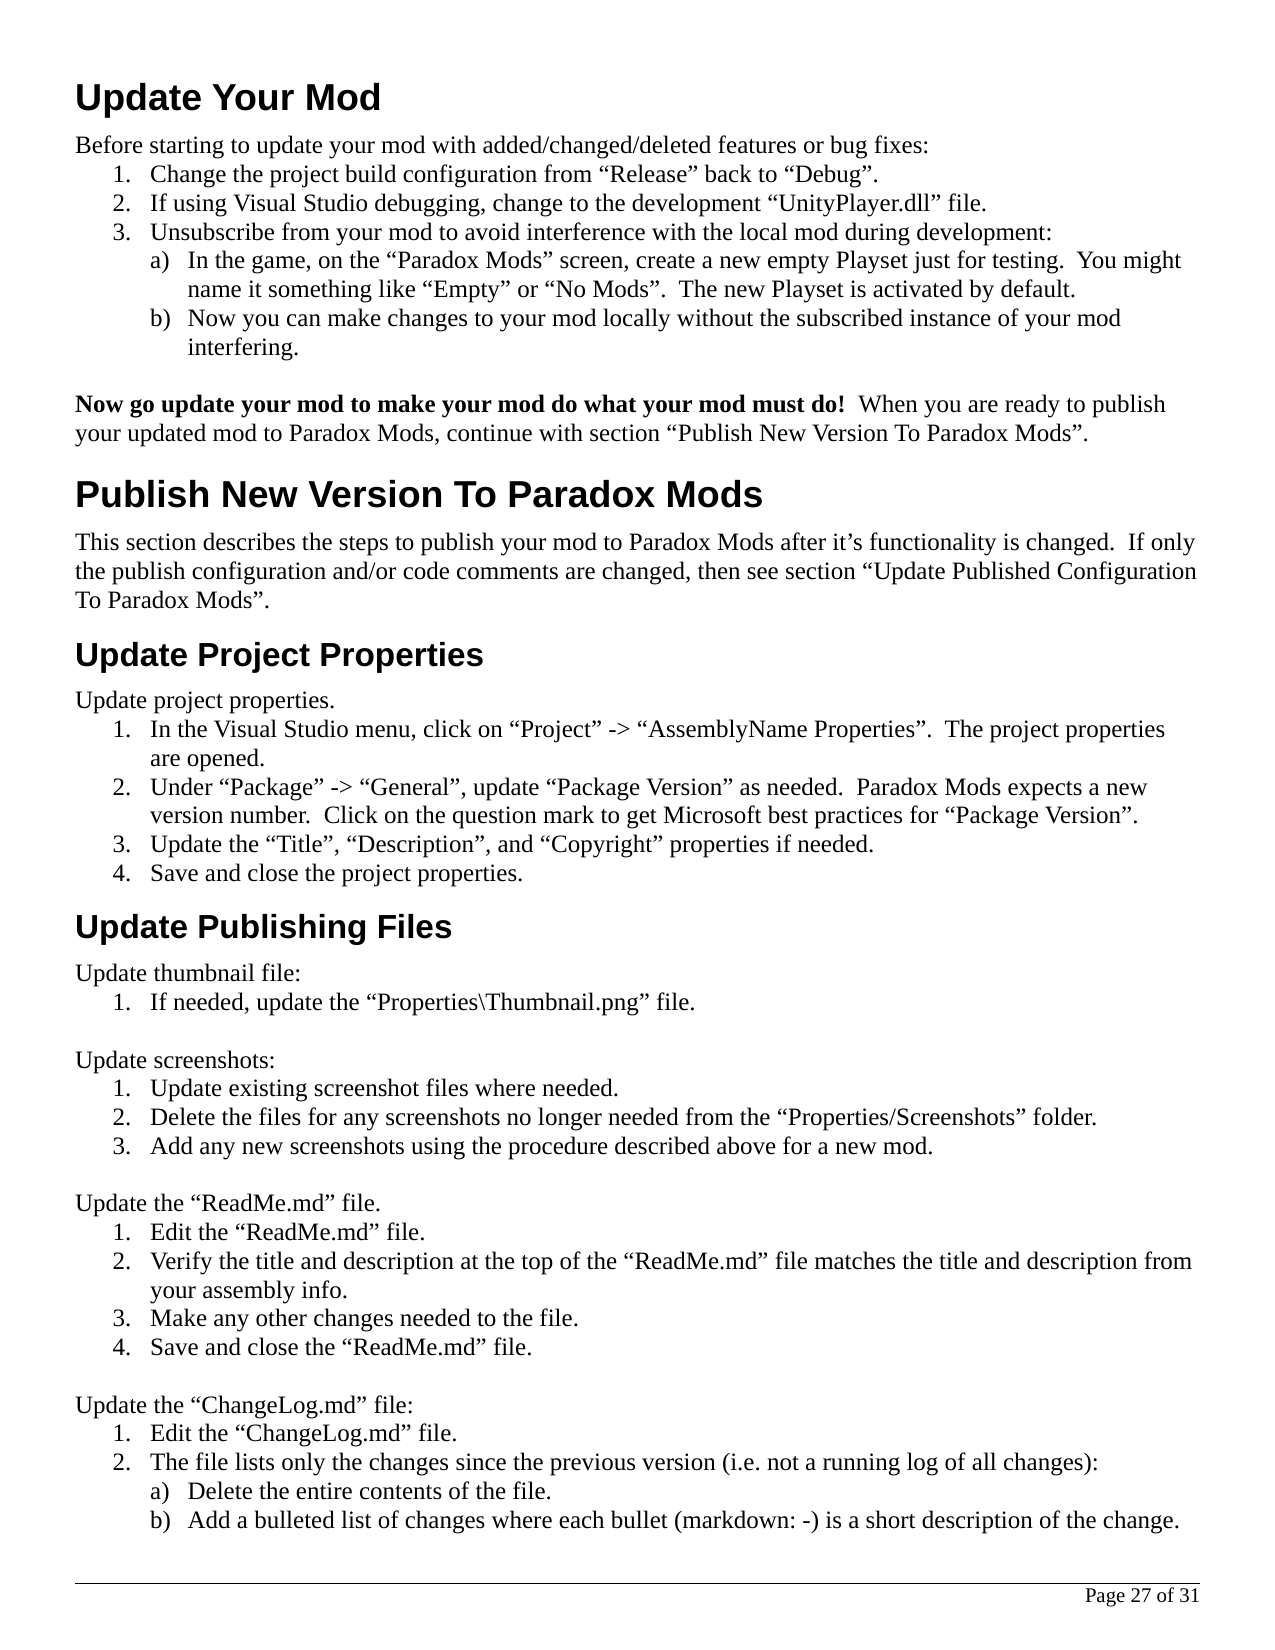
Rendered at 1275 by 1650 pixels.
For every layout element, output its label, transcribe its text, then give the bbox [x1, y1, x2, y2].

list Make any other changes needed to the file. [112, 1303, 1200, 1332]
list The file lists only the changes since the previous version (i.e. not a running log of all changes): [112, 1447, 1200, 1476]
list Edit the “ReadMe.md” file. [112, 1217, 1200, 1246]
list Unsubscribe from your mod to avoid interference with the local mod during development: [112, 217, 1200, 246]
subtitle Update Publishing Files [75, 908, 1200, 946]
list Add any new screenshots using the procedure described above for a new mod. [112, 1131, 1200, 1160]
list Under “Package” -> “General”, update “Package Version” as needed. Paradox Mods expects a new version number. Click on the question mark to get Microsoft best practices for “Package Version”. [112, 772, 1200, 829]
list Delete the entire contents of the file. [150, 1476, 1200, 1505]
subtitle Update Project Properties [75, 634, 1200, 673]
subtitle Update Your Mod [75, 75, 1200, 118]
list In the Visual Studio menu, click on “Project” -> “AssemblyName Properties”. The project properties are opened. [112, 714, 1200, 772]
text Update project properties. [75, 686, 1200, 714]
list In the game, on the “Paradox Mods” screen, create a new empty Playset just for testing. You might name it something like “Empty” or “No Mods”. The new Playset is activated by default. [150, 246, 1200, 303]
text Before starting to update your mod with added/changed/deleted features or bug fixes: [75, 131, 1200, 159]
text Update screenshots: [75, 1045, 1200, 1073]
list Update the “Title”, “Description”, and “Copyright” properties if needed. [112, 829, 1200, 858]
list If needed, update the “Properties\Thumbnail.png” file. [112, 987, 1200, 1016]
list Change the project build configuration from “Release” back to “Debug”. [112, 159, 1200, 188]
list Update existing screenshot files where needed. [112, 1073, 1200, 1102]
text Update thumbnail file: [75, 958, 1200, 987]
subtitle Publish New Version To Paradox Mods [75, 472, 1200, 515]
text This section describes the steps to publish your mod to Paradox Mods after it’s functionality is changed. If only the publish configuration and/or code comments are changed, then see section “Update Published Configuration To Paradox Mods”. [75, 527, 1200, 614]
text Now go update your mod to make your mod do what your mod must do! When you are ready to publish your updated mod to Paradox Mods, continue with section “Publish New Version To Paradox Mods”. [75, 389, 1200, 447]
list Save and close the project properties. [112, 858, 1200, 887]
text Update the “ReadMe.md” file. [75, 1188, 1200, 1217]
list Delete the files for any screenshots no longer needed from the “Properties/Screenshots” folder. [112, 1102, 1200, 1131]
list Verify the title and description at the top of the “ReadMe.md” file matches the title and description from your assembly info. [112, 1246, 1200, 1303]
list Add a bulleted list of changes where each bullet (markdown: -) is a short description of the change. [150, 1505, 1200, 1533]
list If using Visual Studio debugging, change to the development “UnityPlayer.dll” file. [112, 188, 1200, 217]
list Edit the “ChangeLog.md” file. [112, 1418, 1200, 1447]
list Now you can make changes to your mod locally without the subscribed instance of your mod interfering. [150, 303, 1200, 361]
list Save and close the “ReadMe.md” file. [112, 1332, 1200, 1361]
text Update the “ChangeLog.md” file: [75, 1390, 1200, 1418]
